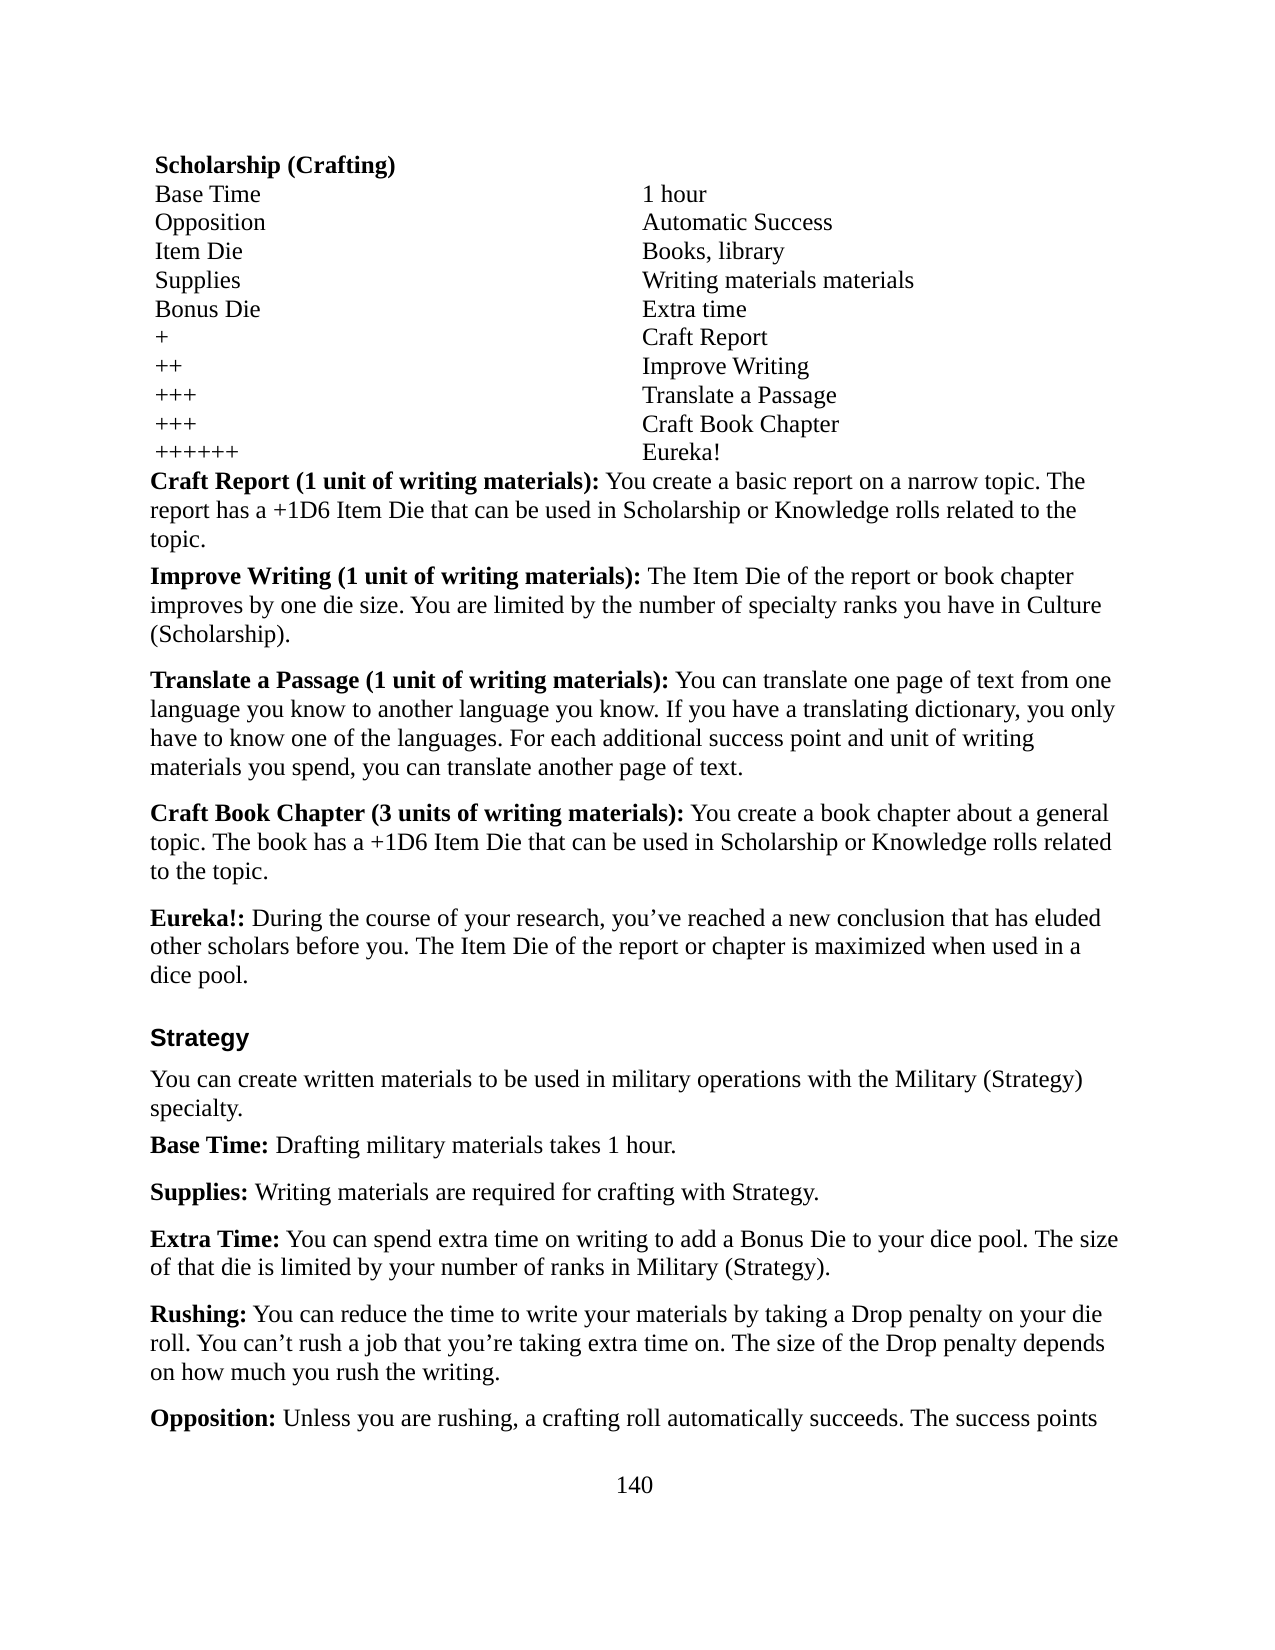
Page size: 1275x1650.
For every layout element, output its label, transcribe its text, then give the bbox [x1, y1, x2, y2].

table_cell Supplies [150, 265, 637, 294]
table_cell Base Time [150, 179, 637, 207]
text Translate a Passage (1 unit of writing materials): You can translate one page of text from one language you know to another language you know. If you have a translating dictionary, you only have to know one of the languages. For each additional success point and unit of writing materials you spend, you can translate another page of text. [150, 666, 1125, 781]
table_cell Bonus Die [150, 294, 637, 322]
text Supplies: Writing materials are required for crafting with Strategy. [150, 1177, 1125, 1206]
subtitle Strategy [150, 1023, 1125, 1051]
table_header Scholarship (Crafting) [150, 150, 637, 179]
text Improve Writing (1 unit of writing materials): The Item Die of the report or book chapter improves by one die size. You are limited by the number of specialty ranks you have in Culture (Scholarship). [150, 561, 1125, 648]
table_cell Books, library [638, 236, 1125, 265]
text Base Time: Drafting military materials takes 1 hour. [150, 1130, 1125, 1159]
table_cell Writing materials materials [638, 265, 1125, 294]
table_cell ++ [150, 351, 637, 380]
text Eureka!: During the course of your research, you’ve reached a new conclusion that has eluded other scholars before you. The Item Die of the report or chapter is maximized when used in a dice pool. [150, 903, 1125, 989]
table_cell ++++++ [150, 438, 637, 466]
table_cell Craft Book Chapter [638, 409, 1125, 437]
table_cell Opposition [150, 208, 637, 236]
table_cell +++ [150, 409, 637, 437]
table_header [638, 150, 1125, 179]
text Extra Time: You can spend extra time on writing to add a Bonus Die to your dice pool. The size of that die is limited by your number of ranks in Military (Strategy). [150, 1224, 1125, 1281]
text Opposition: Unless you are rushing, a crafting roll automatically succeeds. The success points [150, 1403, 1125, 1432]
table_cell Extra time [638, 294, 1125, 322]
table_cell Automatic Success [638, 208, 1125, 236]
text Craft Book Chapter (3 units of writing materials): You create a book chapter about a general topic. The book has a +1D6 Item Die that can be used in Scholarship or Knowledge rolls related to the topic. [150, 798, 1125, 885]
text Craft Report (1 unit of writing materials): You create a basic report on a narrow topic. The report has a +1D6 Item Die that can be used in Scholarship or Knowledge rolls related to the topic. [150, 466, 1125, 552]
table_cell Craft Report [638, 323, 1125, 351]
text You can create written materials to be used in military operations with the Military (Strategy) specialty. [150, 1064, 1125, 1121]
table_cell Item Die [150, 236, 637, 265]
text Rushing: You can reduce the time to write your materials by taking a Drop penalty on your die roll. You can’t rush a job that you’re taking extra time on. The size of the Drop penalty depends on how much you rush the writing. [150, 1299, 1125, 1385]
table_cell Eureka! [638, 438, 1125, 466]
table_cell Translate a Passage [638, 380, 1125, 409]
table_cell 1 hour [638, 179, 1125, 207]
table_cell Improve Writing [638, 351, 1125, 380]
table_cell + [150, 323, 637, 351]
table_cell +++ [150, 380, 637, 409]
